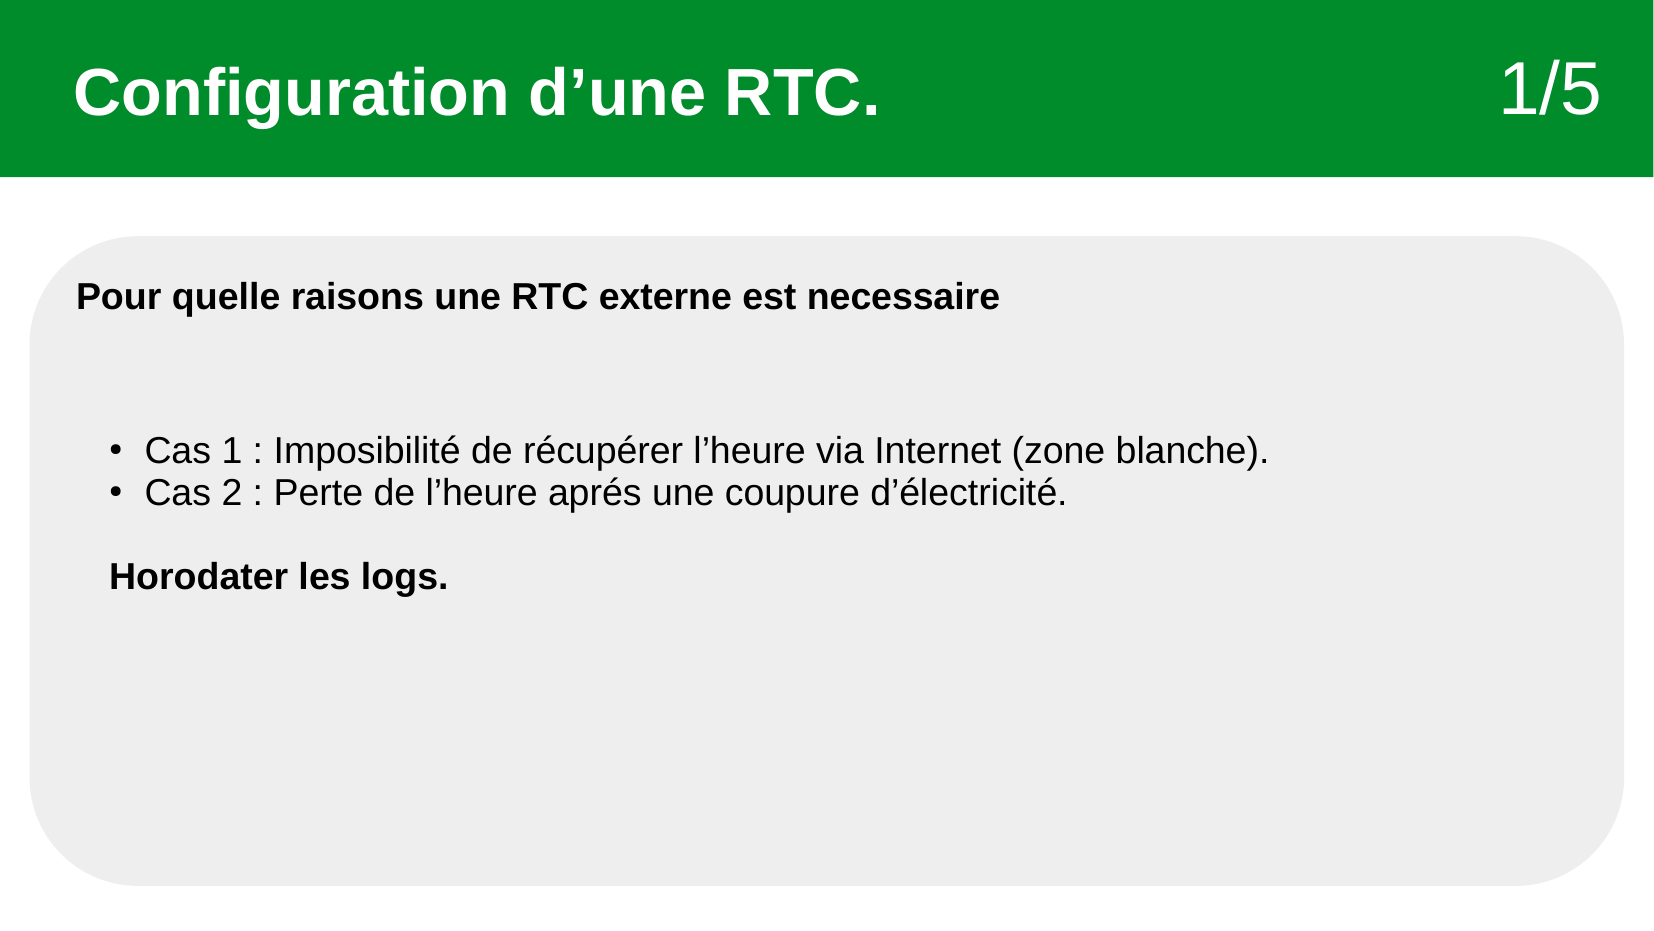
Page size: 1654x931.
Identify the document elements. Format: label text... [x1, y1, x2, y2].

text_box [0, 0, 1476, 178]
text_box Cas 1 : Imposibilité de récupérer l’heure via Internet (zone blanche). Cas 2 : Perte de l’heure aprés une coupure d’électricité. Horodater les logs. [94, 422, 1333, 606]
text_box Configuration d’une RTC. [59, 47, 945, 138]
text_box Pour quelle raisons une RTC externe est necessaire [29, 236, 1625, 886]
text_box [1625, 0, 1654, 178]
text_box 1/5 [1476, 0, 1625, 178]
